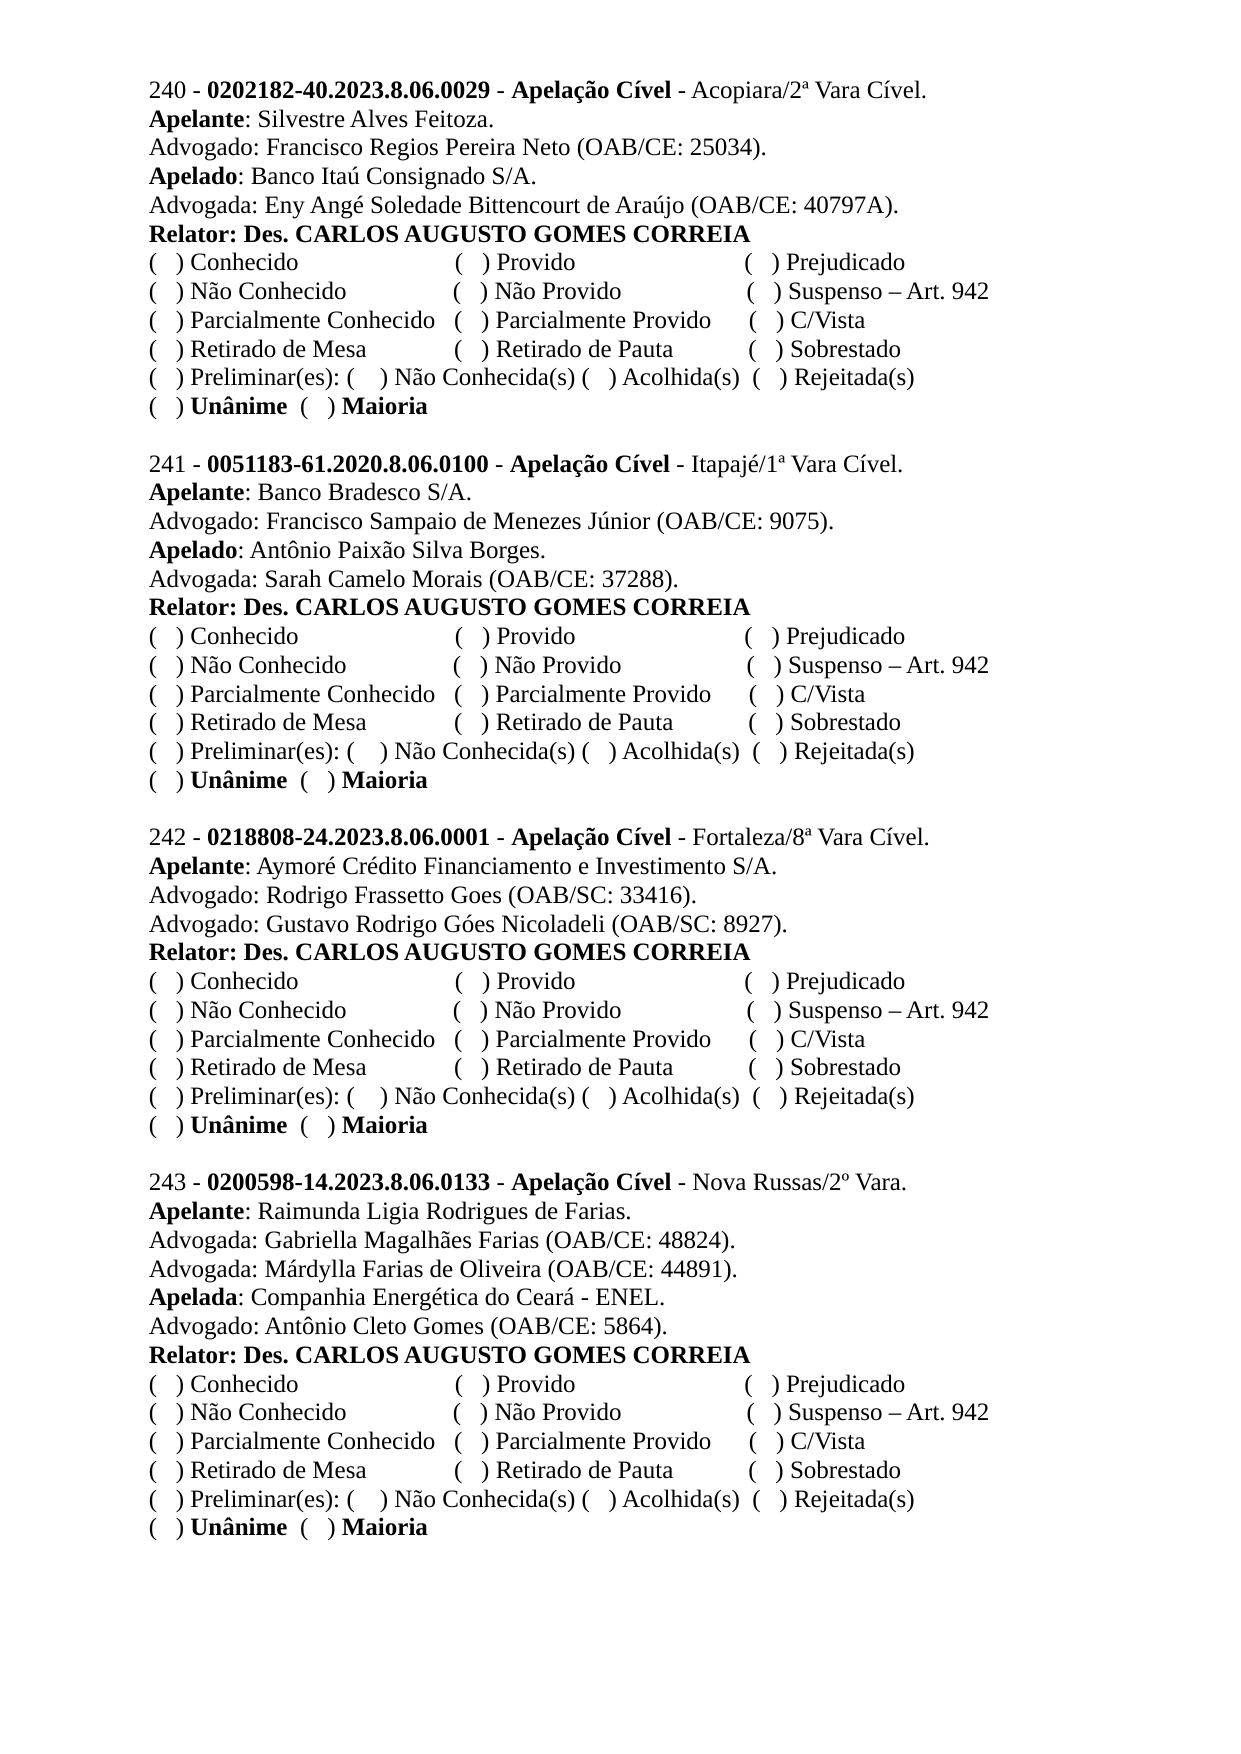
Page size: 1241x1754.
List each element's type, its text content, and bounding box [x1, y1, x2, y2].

text ( ) Unânime ( ) Maioria [148, 391, 1158, 420]
text ( ) Preliminar(es): ( ) Não Conhecida(s) ( ) Acolhida(s) ( ) Rejeitada(s) [148, 736, 1158, 765]
text ( ) Retirado de Mesa ( ) Retirado de Pauta ( ) Sobrestado [148, 707, 1158, 736]
text Advogado: Francisco Sampaio de Menezes Júnior (OAB/CE: 9075). [148, 506, 1141, 535]
text ( ) Parcialmente Conhecido ( ) Parcialmente Provido ( ) C/Vista [148, 679, 1158, 707]
text ( ) Parcialmente Conhecido ( ) Parcialmente Provido ( ) C/Vista [148, 1426, 1158, 1455]
text ( ) Conhecido ( ) Provido ( ) Prejudicado [148, 247, 1141, 276]
text ( ) Conhecido ( ) Provido ( ) Prejudicado [148, 966, 1141, 995]
text Apelante: Raimunda Ligia Rodrigues de Farias. [148, 1196, 1141, 1225]
text Relator: Des. CARLOS AUGUSTO GOMES CORREIA [148, 937, 1141, 966]
text Relator: Des. CARLOS AUGUSTO GOMES CORREIA [148, 1340, 1141, 1369]
text Advogada: Gabriella Magalhães Farias (OAB/CE: 48824). [148, 1225, 1141, 1254]
text 240 - 0202182-40.2023.8.06.0029 - Apelação Cível - Acopiara/2ª Vara Cível. [148, 75, 1141, 104]
text 242 - 0218808-24.2023.8.06.0001 - Apelação Cível - Fortaleza/8ª Vara Cível. [148, 822, 1141, 851]
text ( ) Parcialmente Conhecido ( ) Parcialmente Provido ( ) C/Vista [148, 305, 1158, 334]
text 243 - 0200598-14.2023.8.06.0133 - Apelação Cível - Nova Russas/2º Vara. [148, 1167, 1141, 1196]
text Advogado: Francisco Regios Pereira Neto (OAB/CE: 25034). [148, 132, 1141, 161]
text Advogado: Antônio Cleto Gomes (OAB/CE: 5864). [148, 1311, 1141, 1340]
text ( ) Não Conhecido ( ) Não Provido ( ) Suspenso – Art. 942 [148, 995, 1158, 1024]
text Advogado: Rodrigo Frassetto Goes (OAB/SC: 33416). [148, 880, 1141, 909]
text Advogada: Márdylla Farias de Oliveira (OAB/CE: 44891). [148, 1254, 1141, 1282]
text ( ) Parcialmente Conhecido ( ) Parcialmente Provido ( ) C/Vista [148, 1024, 1158, 1052]
text Relator: Des. CARLOS AUGUSTO GOMES CORREIA [148, 219, 1141, 247]
text Apelado: Banco Itaú Consignado S/A. [148, 161, 1141, 190]
text ( ) Não Conhecido ( ) Não Provido ( ) Suspenso – Art. 942 [148, 276, 1158, 305]
text ( ) Conhecido ( ) Provido ( ) Prejudicado [148, 1369, 1141, 1397]
text Advogado: Gustavo Rodrigo Góes Nicoladeli (OAB/SC: 8927). [148, 909, 1141, 937]
text Apelante: Aymoré Crédito Financiamento e Investimento S/A. [148, 851, 1141, 880]
text Advogada: Sarah Camelo Morais (OAB/CE: 37288). [148, 564, 1141, 592]
text Advogada: Eny Angé Soledade Bittencourt de Araújo (OAB/CE: 40797A). [148, 190, 1141, 219]
text Apelada: Companhia Energética do Ceará - ENEL. [148, 1282, 1141, 1311]
text ( ) Unânime ( ) Maioria [148, 1512, 1158, 1541]
text Apelante: Banco Bradesco S/A. [148, 477, 1141, 506]
text ( ) Retirado de Mesa ( ) Retirado de Pauta ( ) Sobrestado [148, 1455, 1158, 1484]
text ( ) Unânime ( ) Maioria [148, 765, 1158, 794]
text ( ) Preliminar(es): ( ) Não Conhecida(s) ( ) Acolhida(s) ( ) Rejeitada(s) [148, 362, 1158, 391]
text ( ) Unânime ( ) Maioria [148, 1110, 1158, 1139]
text Relator: Des. CARLOS AUGUSTO GOMES CORREIA [148, 592, 1141, 621]
text ( ) Conhecido ( ) Provido ( ) Prejudicado [148, 621, 1141, 650]
text ( ) Retirado de Mesa ( ) Retirado de Pauta ( ) Sobrestado [148, 1052, 1158, 1081]
text ( ) Não Conhecido ( ) Não Provido ( ) Suspenso – Art. 942 [148, 1397, 1158, 1426]
text ( ) Preliminar(es): ( ) Não Conhecida(s) ( ) Acolhida(s) ( ) Rejeitada(s) [148, 1081, 1158, 1110]
text Apelado: Antônio Paixão Silva Borges. [148, 535, 1141, 564]
text 241 - 0051183-61.2020.8.06.0100 - Apelação Cível - Itapajé/1ª Vara Cível. [148, 449, 1141, 477]
text ( ) Não Conhecido ( ) Não Provido ( ) Suspenso – Art. 942 [148, 650, 1158, 679]
text ( ) Preliminar(es): ( ) Não Conhecida(s) ( ) Acolhida(s) ( ) Rejeitada(s) [148, 1484, 1158, 1512]
text Apelante: Silvestre Alves Feitoza. [148, 104, 1141, 132]
text ( ) Retirado de Mesa ( ) Retirado de Pauta ( ) Sobrestado [148, 334, 1158, 362]
